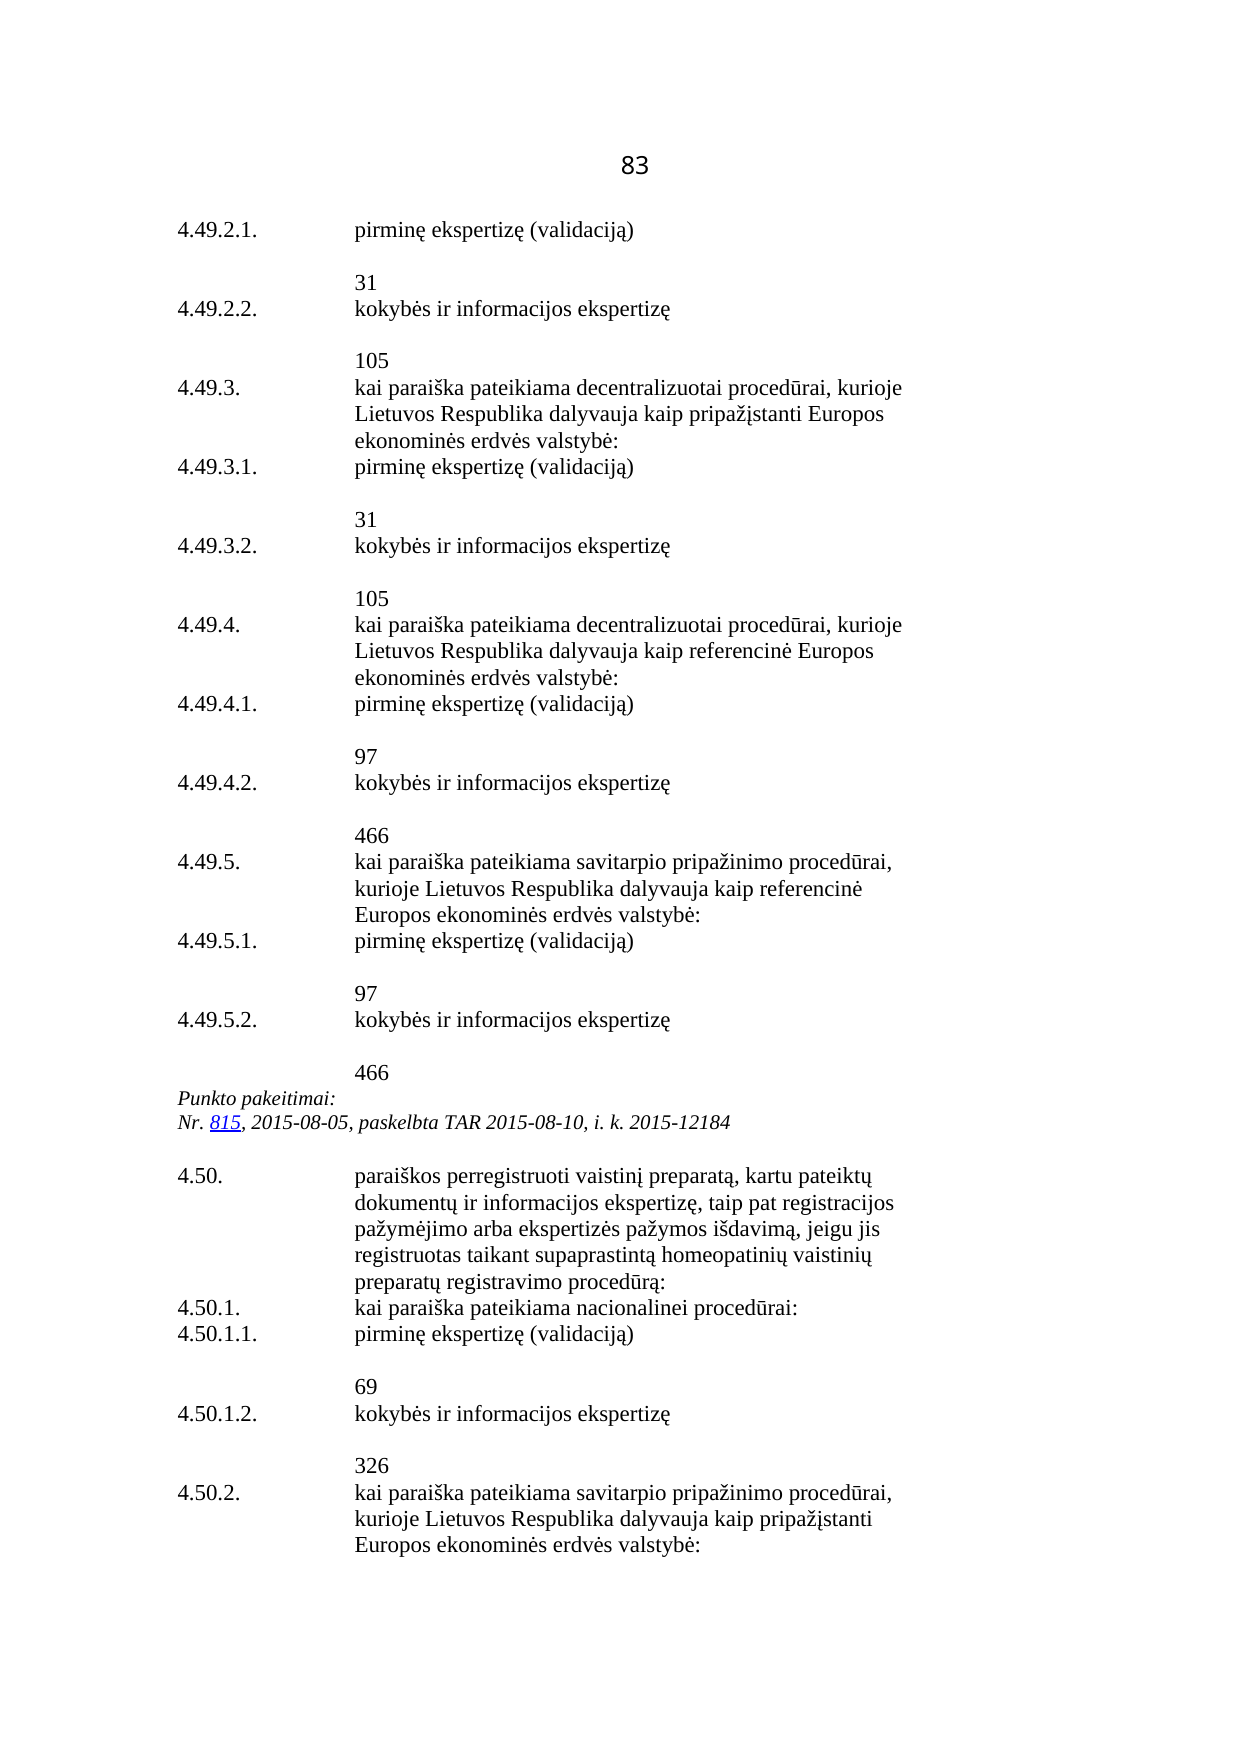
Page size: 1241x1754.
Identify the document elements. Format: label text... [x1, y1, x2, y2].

text Lietuvos Respublika dalyvauja kaip pripažįstanti Europos [354, 400, 945, 427]
text 4.50.1.2. kokybės ir informacijos ekspertizę 326 [177, 1399, 945, 1479]
text Europos ekonominės erdvės valstybė: [354, 1531, 945, 1558]
text Punkto pakeitimai: [177, 1086, 1093, 1109]
text Europos ekonominės erdvės valstybė: [354, 901, 945, 927]
text Lietuvos Respublika dalyvauja kaip referencinė Europos [354, 637, 945, 664]
text kurioje Lietuvos Respublika dalyvauja kaip referencinė [354, 875, 945, 901]
text dokumentų ir informacijos ekspertizę, taip pat registracijos [354, 1189, 945, 1215]
text ekonominės erdvės valstybė: [354, 427, 945, 453]
text Nr. 815, 2015-08-05, paskelbta TAR 2015-08-10, i. k. 2015-12184 [177, 1109, 1093, 1134]
text 4.50.1. kai paraiška pateikiama nacionalinei procedūrai: [177, 1294, 945, 1321]
text kurioje Lietuvos Respublika dalyvauja kaip pripažįstanti [354, 1505, 945, 1531]
text 4.49.5.2. kokybės ir informacijos ekspertizę 466 [177, 1006, 945, 1086]
text 4.49.3.2. kokybės ir informacijos ekspertizę 105 [177, 532, 945, 611]
text pažymėjimo arba ekspertizės pažymos išdavimą, jeigu jis [354, 1215, 945, 1241]
text 4.49.3.1. pirminę ekspertizę (validaciją) 31 [177, 453, 945, 532]
text registruotas taikant supaprastintą homeopatinių vaistinių [354, 1241, 945, 1268]
text 4.49.2.2. kokybės ir informacijos ekspertizę 105 [177, 295, 945, 374]
text 4.50.2. kai paraiška pateikiama savitarpio pripažinimo procedūrai, [177, 1479, 945, 1505]
text 4.49.4. kai paraiška pateikiama decentralizuotai procedūrai, kurioje [177, 611, 945, 637]
text 4.49.3. kai paraiška pateikiama decentralizuotai procedūrai, kurioje [177, 374, 945, 400]
text 4.49.5. kai paraiška pateikiama savitarpio pripažinimo procedūrai, [177, 848, 945, 875]
text 4.49.4.1. pirminę ekspertizę (validaciją) 97 [177, 690, 945, 769]
text 4.50. paraiškos perregistruoti vaistinį preparatą, kartu pateiktų [177, 1162, 945, 1189]
text preparatų registravimo procedūrą: [354, 1268, 945, 1294]
text ekonominės erdvės valstybė: [354, 664, 945, 690]
text 4.49.4.2. kokybės ir informacijos ekspertizę 466 [177, 769, 945, 848]
text 4.50.1.1. pirminę ekspertizę (validaciją) 69 [177, 1321, 945, 1399]
text 4.49.2.1. pirminę ekspertizę (validaciją) 31 [177, 216, 945, 295]
text 4.49.5.1. pirminę ekspertizę (validaciją) 97 [177, 927, 945, 1006]
